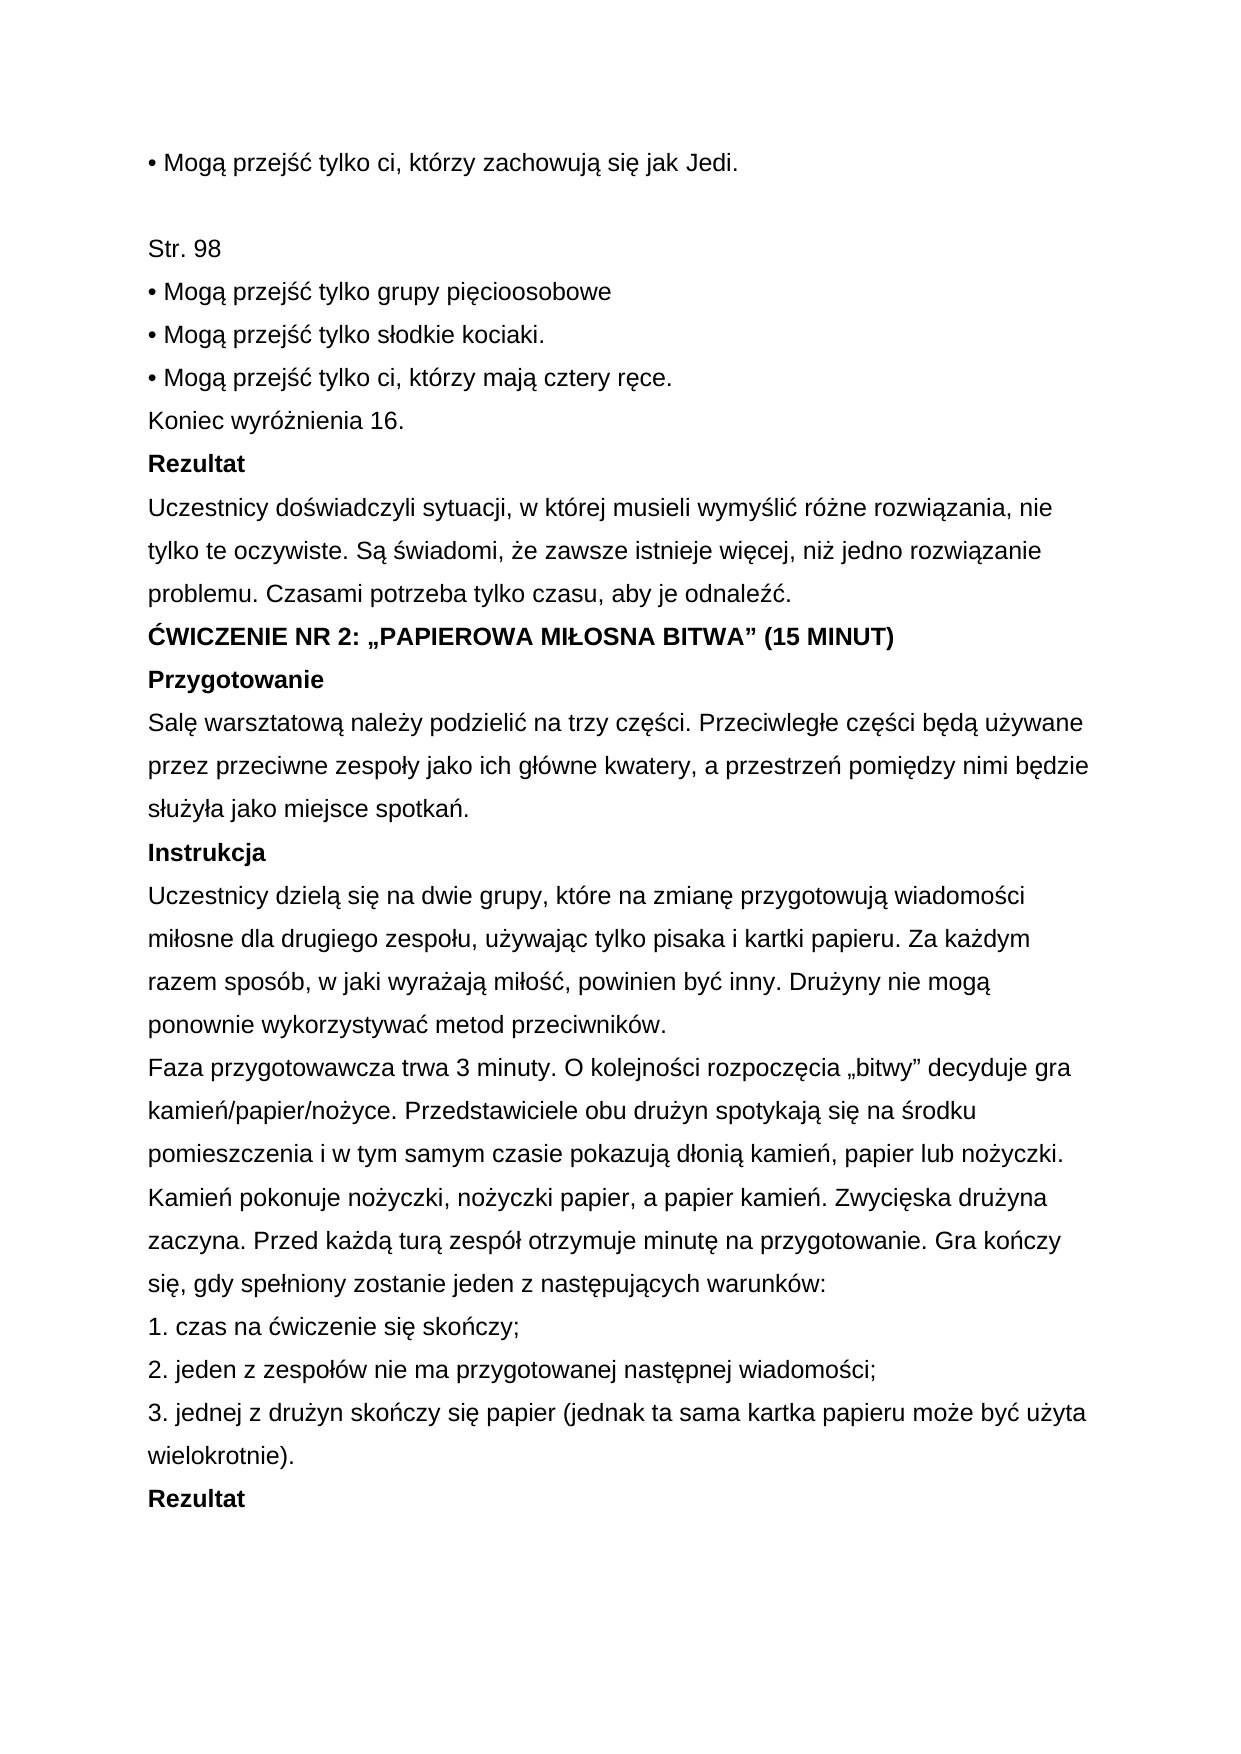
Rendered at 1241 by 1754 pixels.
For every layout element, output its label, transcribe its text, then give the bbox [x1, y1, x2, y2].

text • Mogą przejść tylko ci, którzy zachowują się jak Jedi. [148, 148, 1093, 176]
text • Mogą przejść tylko ci, którzy mają cztery ręce. [148, 363, 1093, 392]
text Rezultat [148, 449, 1093, 478]
text • Mogą przejść tylko grupy pięcioosobowe [148, 277, 1093, 306]
text Str. 98 [148, 234, 1093, 263]
text Przygotowanie [148, 665, 1093, 694]
text Uczestnicy dzielą się na dwie grupy, które na zmianę przygotowują wiadomości miłosne dla drugiego zespołu, używając tylko pisaka i kartki papieru. Za każdym razem sposób, w jaki wyrażają miłość, powinien być inny. Drużyny nie mogą ponownie wykorzystywać metod przeciwników. [148, 881, 1093, 1039]
text Instrukcja [148, 838, 1093, 866]
text Salę warsztatową należy podzielić na trzy części. Przeciwległe części będą używane przez przeciwne zespoły jako ich główne kwatery, a przestrzeń pomiędzy nimi będzie służyła jako miejsce spotkań. [148, 708, 1093, 823]
text Faza przygotowawcza trwa 3 minuty. O kolejności rozpoczęcia „bitwy” decyduje gra kamień/papier/nożyce. Przedstawiciele obu drużyn spotykają się na środku pomieszczenia i w tym samym czasie pokazują dłonią kamień, papier lub nożyczki. Kamień pokonuje nożyczki, nożyczki papier, a papier kamień. Zwycięska drużyna zaczyna. Przed każdą turą zespół otrzymuje minutę na przygotowanie. Gra kończy się, gdy spełniony zostanie jeden z następujących warunków: [148, 1053, 1093, 1298]
text 2. jeden z zespołów nie ma przygotowanej następnej wiadomości; [148, 1355, 1093, 1384]
text 1. czas na ćwiczenie się skończy; [148, 1312, 1093, 1341]
text Koniec wyróżnienia 16. [148, 406, 1093, 435]
text Uczestnicy doświadczyli sytuacji, w której musieli wymyślić różne rozwiązania, nie tylko te oczywiste. Są świadomi, że zawsze istnieje więcej, niż jedno rozwiązanie problemu. Czasami potrzeba tylko czasu, aby je odnaleźć. [148, 493, 1093, 608]
text Rezultat [148, 1484, 1093, 1513]
text 3. jednej z drużyn skończy się papier (jednak ta sama kartka papieru może być użyta wielokrotnie). [148, 1398, 1093, 1470]
text ĆWICZENIE NR 2: „PAPIEROWA MIŁOSNA BITWA” (15 MINUT) [148, 622, 1093, 651]
text • Mogą przejść tylko słodkie kociaki. [148, 320, 1093, 349]
